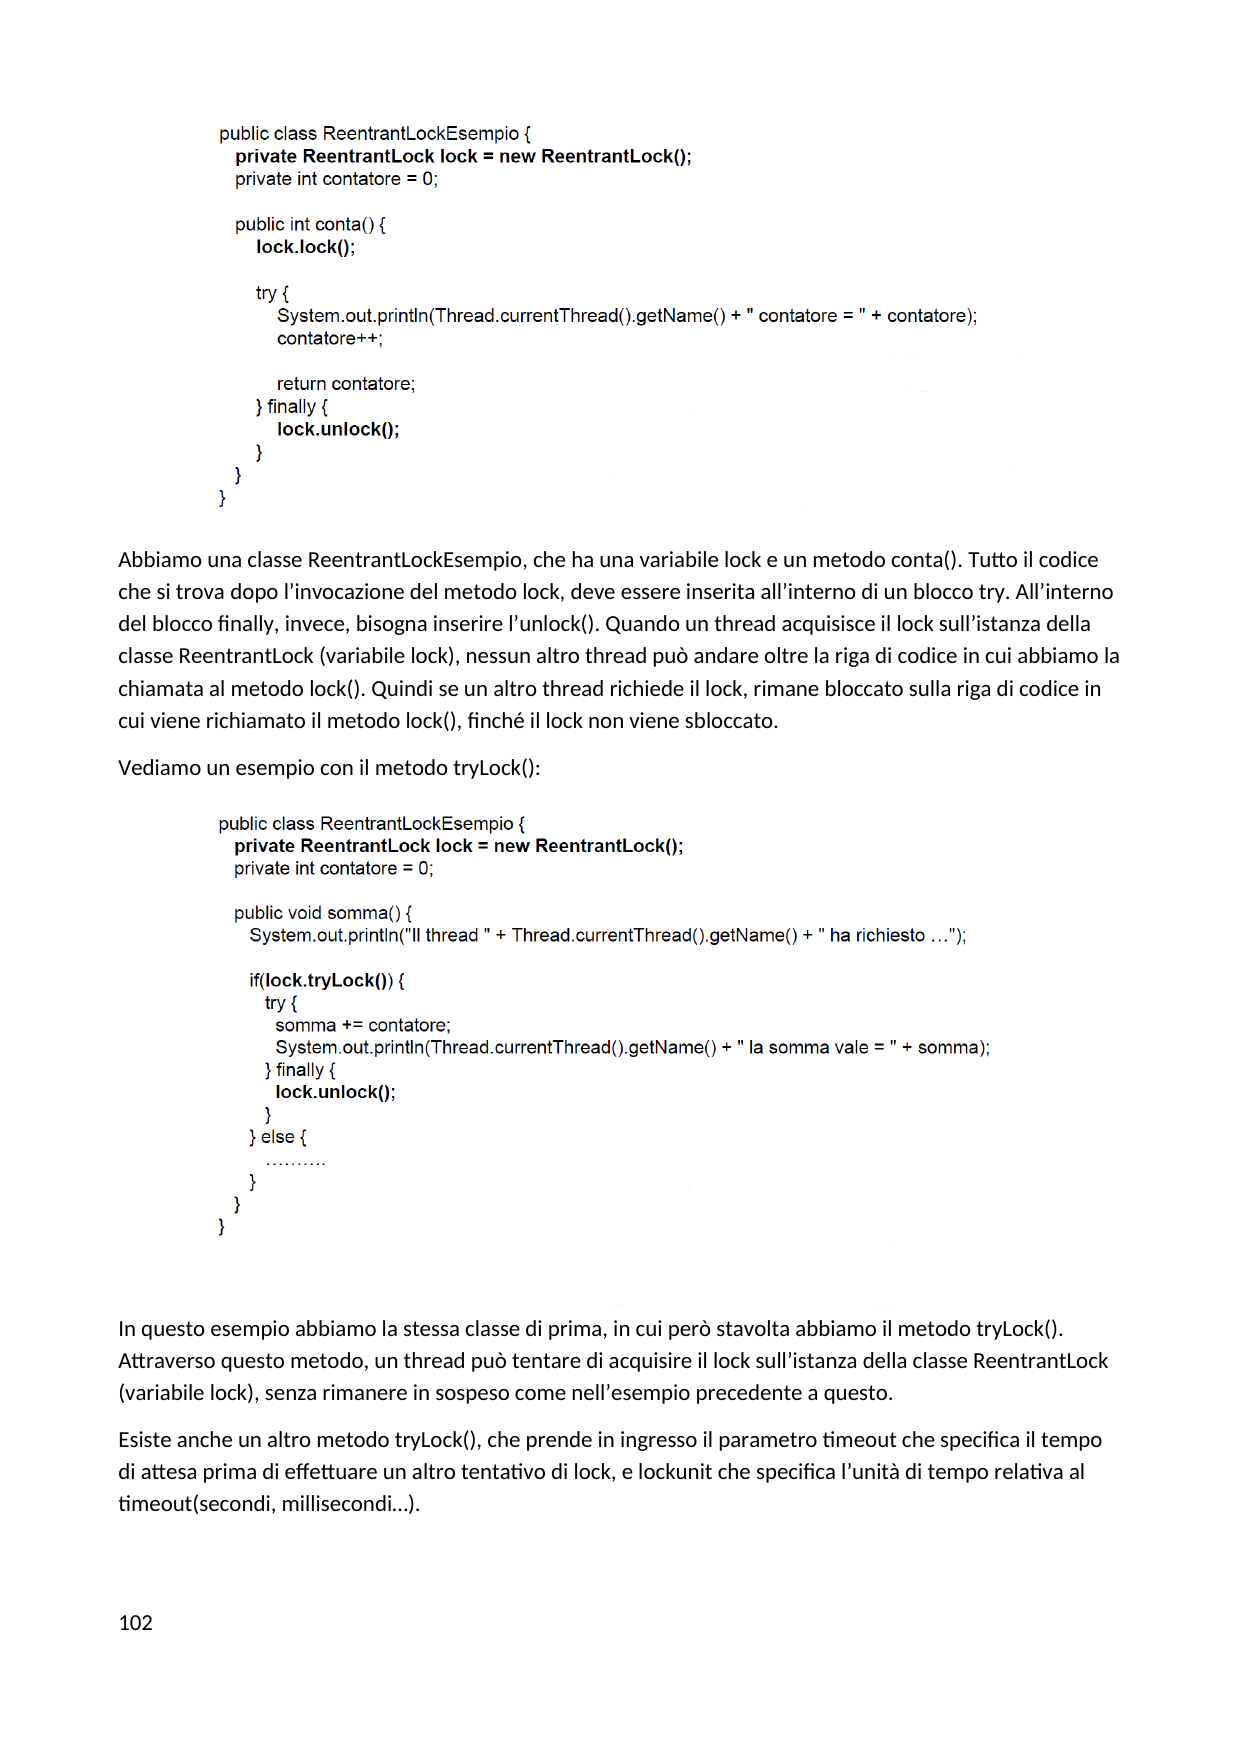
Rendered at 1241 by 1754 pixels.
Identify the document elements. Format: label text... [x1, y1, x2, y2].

text In questo esempio abbiamo la stessa classe di prima, in cui però stavolta abbiamo il metodo tryLock(). Attraverso questo metodo, un thread può tentare di acquisire il lock sull’istanza della classe ReentrantLock (variabile lock), senza rimanere in sospeso come nell’esempio precedente a questo. [118, 1314, 1122, 1406]
text Vediamo un esempio con il metodo tryLock(): [118, 753, 1122, 781]
text Abbiamo una classe ReentrantLockEsempio, che ha una variabile lock e un metodo conta(). Tutto il codice che si trova dopo l’invocazione del metodo lock, deve essere inserita all’interno di un blocco try. All’interno del blocco finally, invece, bisogna inserire l’unlock(). Quando un thread acquisisce il lock sull’istanza della classe ReentrantLock (variabile lock), nessun altro thread può andare oltre la riga di codice in cui abbiamo la chiamata al metodo lock(). Quindi se un altro thread richiede il lock, rimane bloccato sulla riga di codice in cui viene richiamato il metodo lock(), finché il lock non viene sbloccato. [118, 545, 1122, 734]
text Esiste anche un altro metodo tryLock(), che prende in ingresso il parametro timeout che specifica il tempo di attesa prima di effettuare un altro tentativo di lock, e lockunit che specifica l’unità di tempo relativa al timeout(secondi, millisecondi…). [118, 1425, 1122, 1517]
picture [211, 809, 1029, 1310]
picture [211, 118, 1029, 511]
